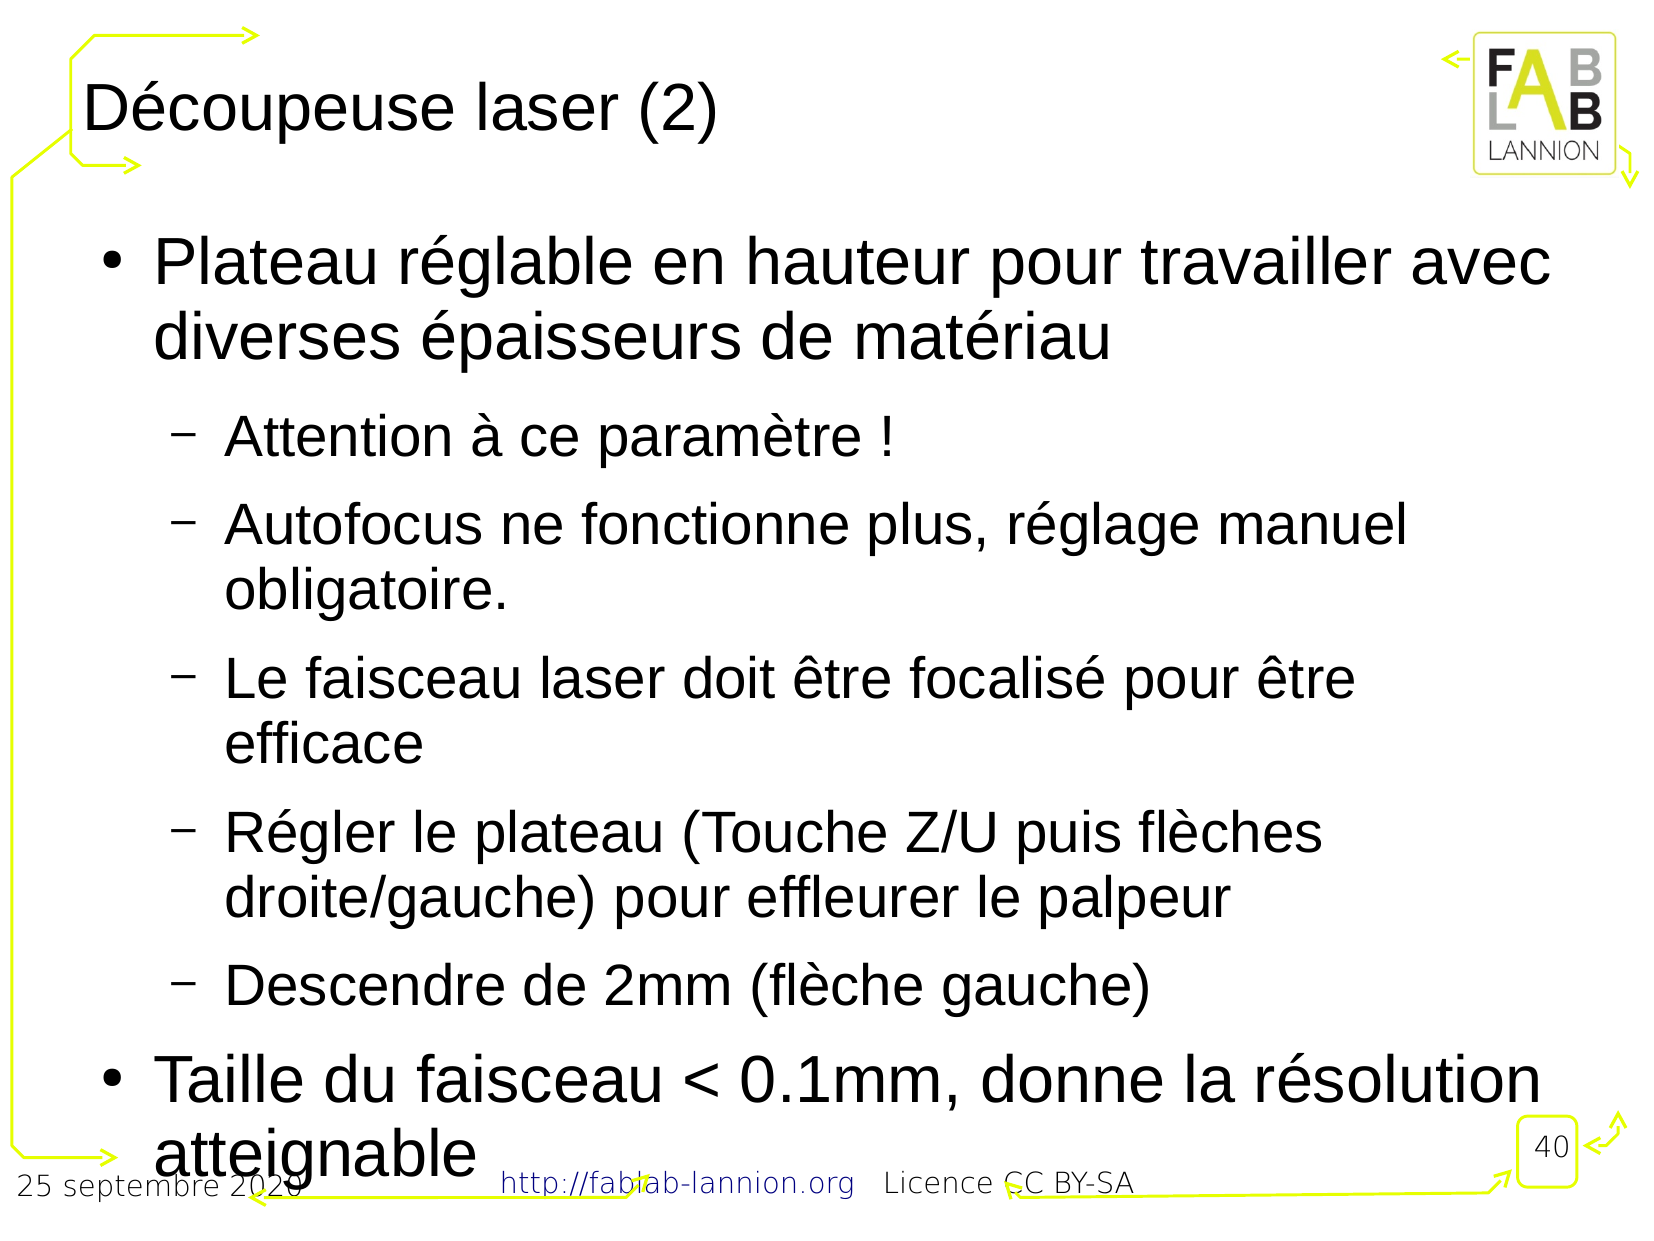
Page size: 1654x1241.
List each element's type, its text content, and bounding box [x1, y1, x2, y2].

list Plateau réglable en hauteur pour travailler avec diverses épaisseurs de matériau Attention à ce paramètre ! Autofocus ne fonctionne plus, réglage manuel obligatoire. Le faisceau laser doit être focalisé pour être efficace Régler le plateau (Touche Z/U puis flèches droite/gauche) pour effleurer le palpeur Descendre de 2mm (flèche gauche) Taille du faisceau < 0.1mm, donne la résolution atteignable [82, 224, 1571, 1099]
picture [1470, 29, 1619, 178]
title Découpeuse laser (2) [82, 49, 1441, 166]
